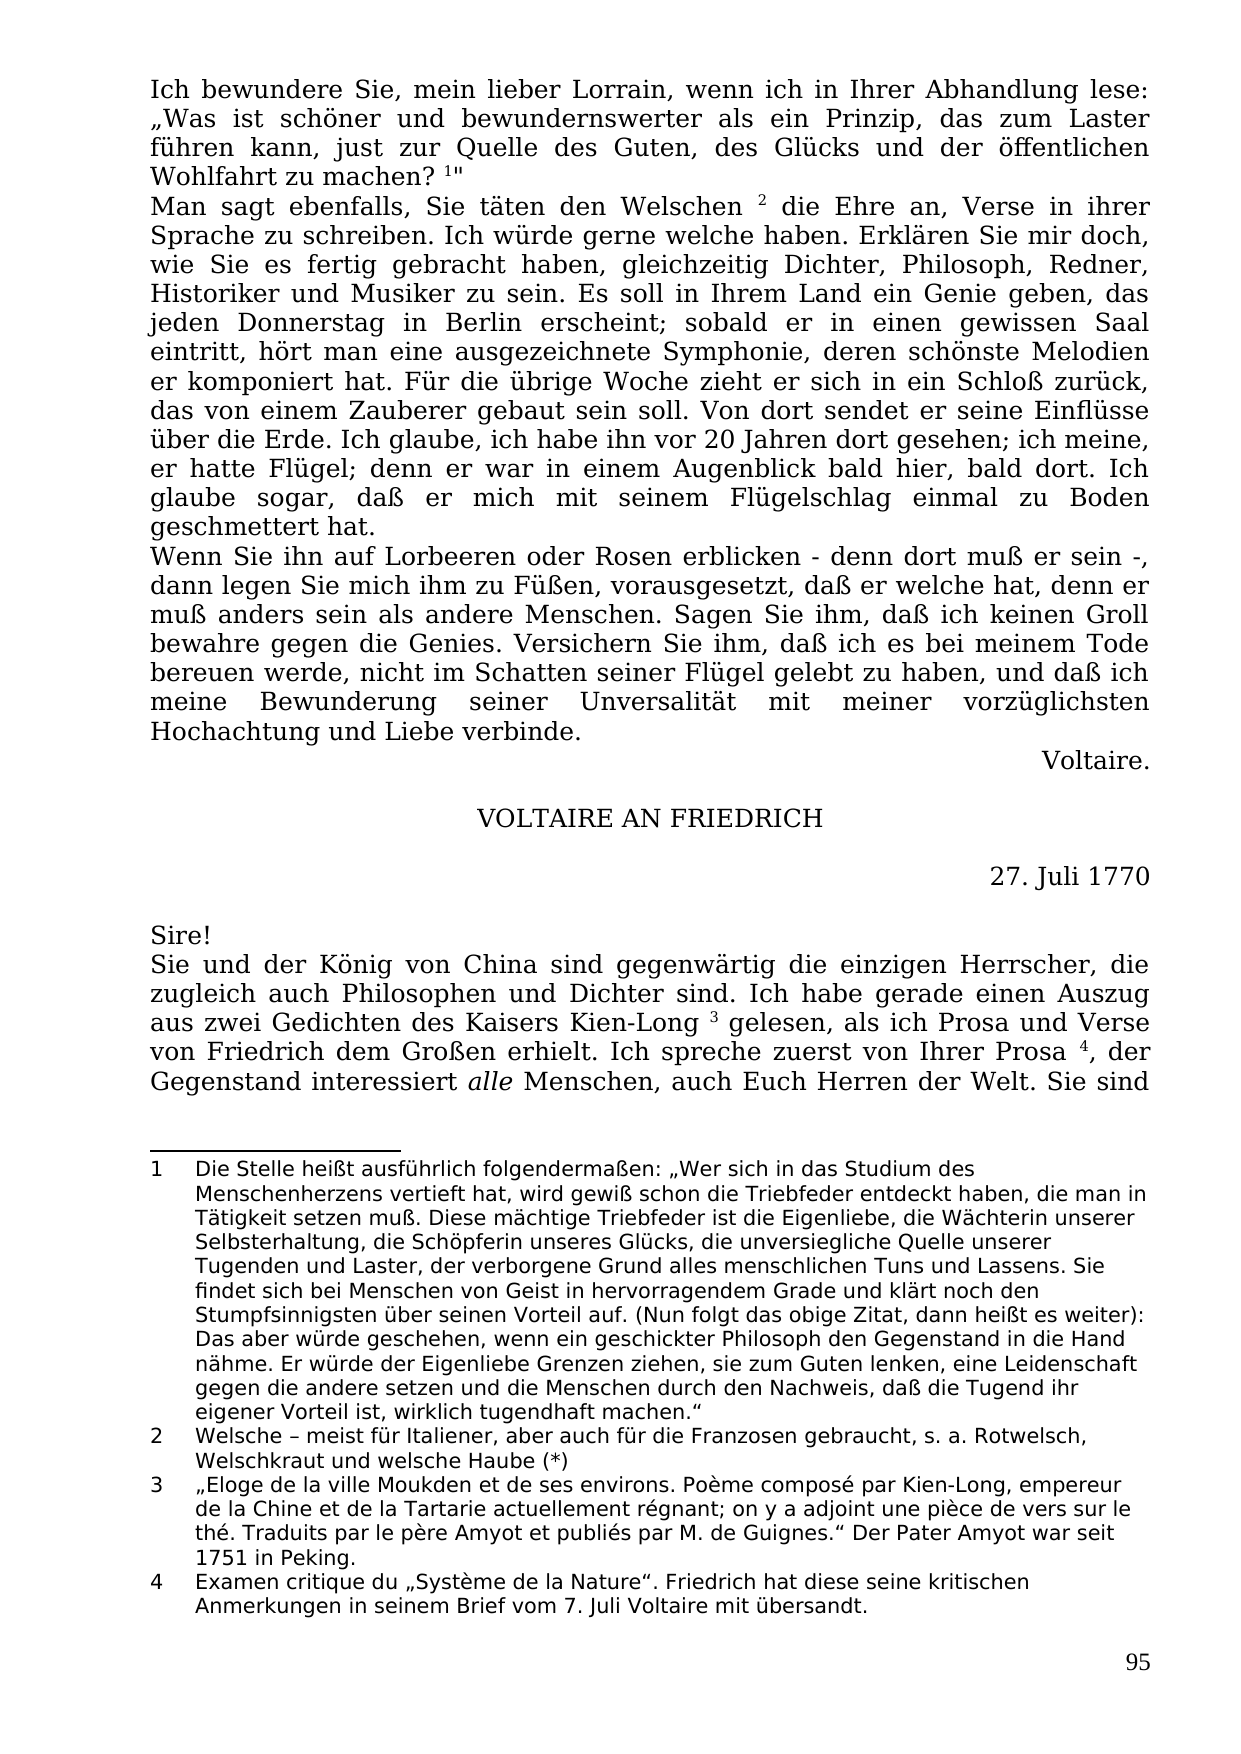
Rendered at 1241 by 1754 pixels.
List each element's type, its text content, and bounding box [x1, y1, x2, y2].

text Examen critique du „Système de la Nature“. Friedrich hat diese seine kritischen Anmerkungen in seinem Brief vom 7. Juli Voltaire mit übersandt. [150, 1570, 1151, 1618]
text Wenn Sie ihn auf Lorbeeren oder Rosen erblicken - denn dort muß er sein -, dann legen Sie mich ihm zu Füßen, vorausgesetzt, daß er welche hat, denn er muß anders sein als andere Menschen. Sagen Sie ihm, daß ich keinen Groll bewahre gegen die Genies. Versichern Sie ihm, daß ich es bei meinem Tode bereuen werde, nicht im Schatten seiner Flügel gelebt zu haben, und daß ich meine Bewunderung seiner Unversalität mit meiner vorzüglichsten Hochachtung und Liebe verbinde. [150, 542, 1151, 746]
text Die Stelle heißt ausführlich folgendermaßen: „Wer sich in das Studium des Menschenherzens vertieft hat, wird gewiß schon die Triebfeder entdeckt haben, die man in Tätigkeit setzen muß. Diese mächtige Triebfeder ist die Eigenliebe, die Wächterin unserer Selbsterhaltung, die Schöpferin unseres Glücks, die unversiegliche Quelle unserer Tugenden und Laster, der verborgene Grund alles menschlichen Tuns und Lassens. Sie findet sich bei Menschen von Geist in hervorragendem Grade und klärt noch den Stumpfsinnigsten über seinen Vorteil auf. (Nun folgt das obige Zitat, dann heißt es weiter): Das aber würde geschehen, wenn ein geschickter Philosoph den Gegenstand in die Hand nähme. Er würde der Eigenliebe Grenzen ziehen, sie zum Guten lenken, eine Leidenschaft gegen die andere setzen und die Menschen durch den Nachweis, daß die Tugend ihr eigener Vorteil ist, wirklich tugendhaft machen.“ [150, 1157, 1151, 1424]
text VOLTAIRE AN FRIEDRICH [150, 804, 1151, 833]
text „Eloge de la ville Moukden et de ses environs. Poème composé par Kien-Long, empereur de la Chine et de la Tartarie actuellement régnant; on y a adjoint une pièce de vers sur le thé. Traduits par le père Amyot et publiés par M. de Guignes.“ Der Pater Amyot war seit 1751 in Peking. [150, 1473, 1151, 1570]
text Man sagt ebenfalls, Sie täten den Welschen die Ehre an, Verse in ihrer Sprache zu schreiben. Ich würde gerne welche haben. Erklären Sie mir doch, wie Sie es fertig gebracht haben, gleichzeitig Dichter, Philosoph, Redner, Historiker und Musiker zu sein. Es soll in Ihrem Land ein Genie geben, das jeden Donnerstag in Berlin erscheint; sobald er in einen gewissen Saal eintritt, hört man eine ausgezeichnete Symphonie, deren schönste Melodien er komponiert hat. Für die übrige Woche zieht er sich in ein Schloß zurück, das von einem Zauberer gebaut sein soll. Von dort sendet er seine Einflüsse über die Erde. Ich glaube, ich habe ihn vor 20 Jahren dort gesehen; ich meine, er hatte Flügel; denn er war in einem Augenblick bald hier, bald dort. Ich glaube sogar, daß er mich mit seinem Flügelschlag einmal zu Boden geschmettert hat. [150, 192, 1151, 542]
text 27. Juli 1770 [150, 862, 1151, 892]
text Sie und der König von China sind gegenwärtig die einzigen Herrscher, die zugleich auch Philosophen und Dichter sind. Ich habe gerade einen Auszug aus zwei Gedichten des Kaisers Kien-Long gelesen, als ich Prosa und Verse von Friedrich dem Großen erhielt. Ich spreche zuerst von Ihrer Prosa , der Gegenstand interessiert alle Menschen, auch Euch Herren der Welt. Sie sind [150, 950, 1151, 1096]
text Sire! [150, 921, 1151, 950]
text Welsche – meist für Italiener, aber auch für die Franzosen gebraucht, s. a. Rotwelsch, Welschkraut und welsche Haube (*) [150, 1424, 1151, 1473]
text Ich bewundere Sie, mein lieber Lorrain, wenn ich in Ihrer Abhandlung lese: „Was ist schöner und bewundernswerter als ein Prinzip, das zum Laster führen kann, just zur Quelle des Guten, des Glücks und der öffentlichen Wohlfahrt zu machen? " [150, 75, 1151, 192]
text Voltaire. [150, 746, 1151, 775]
